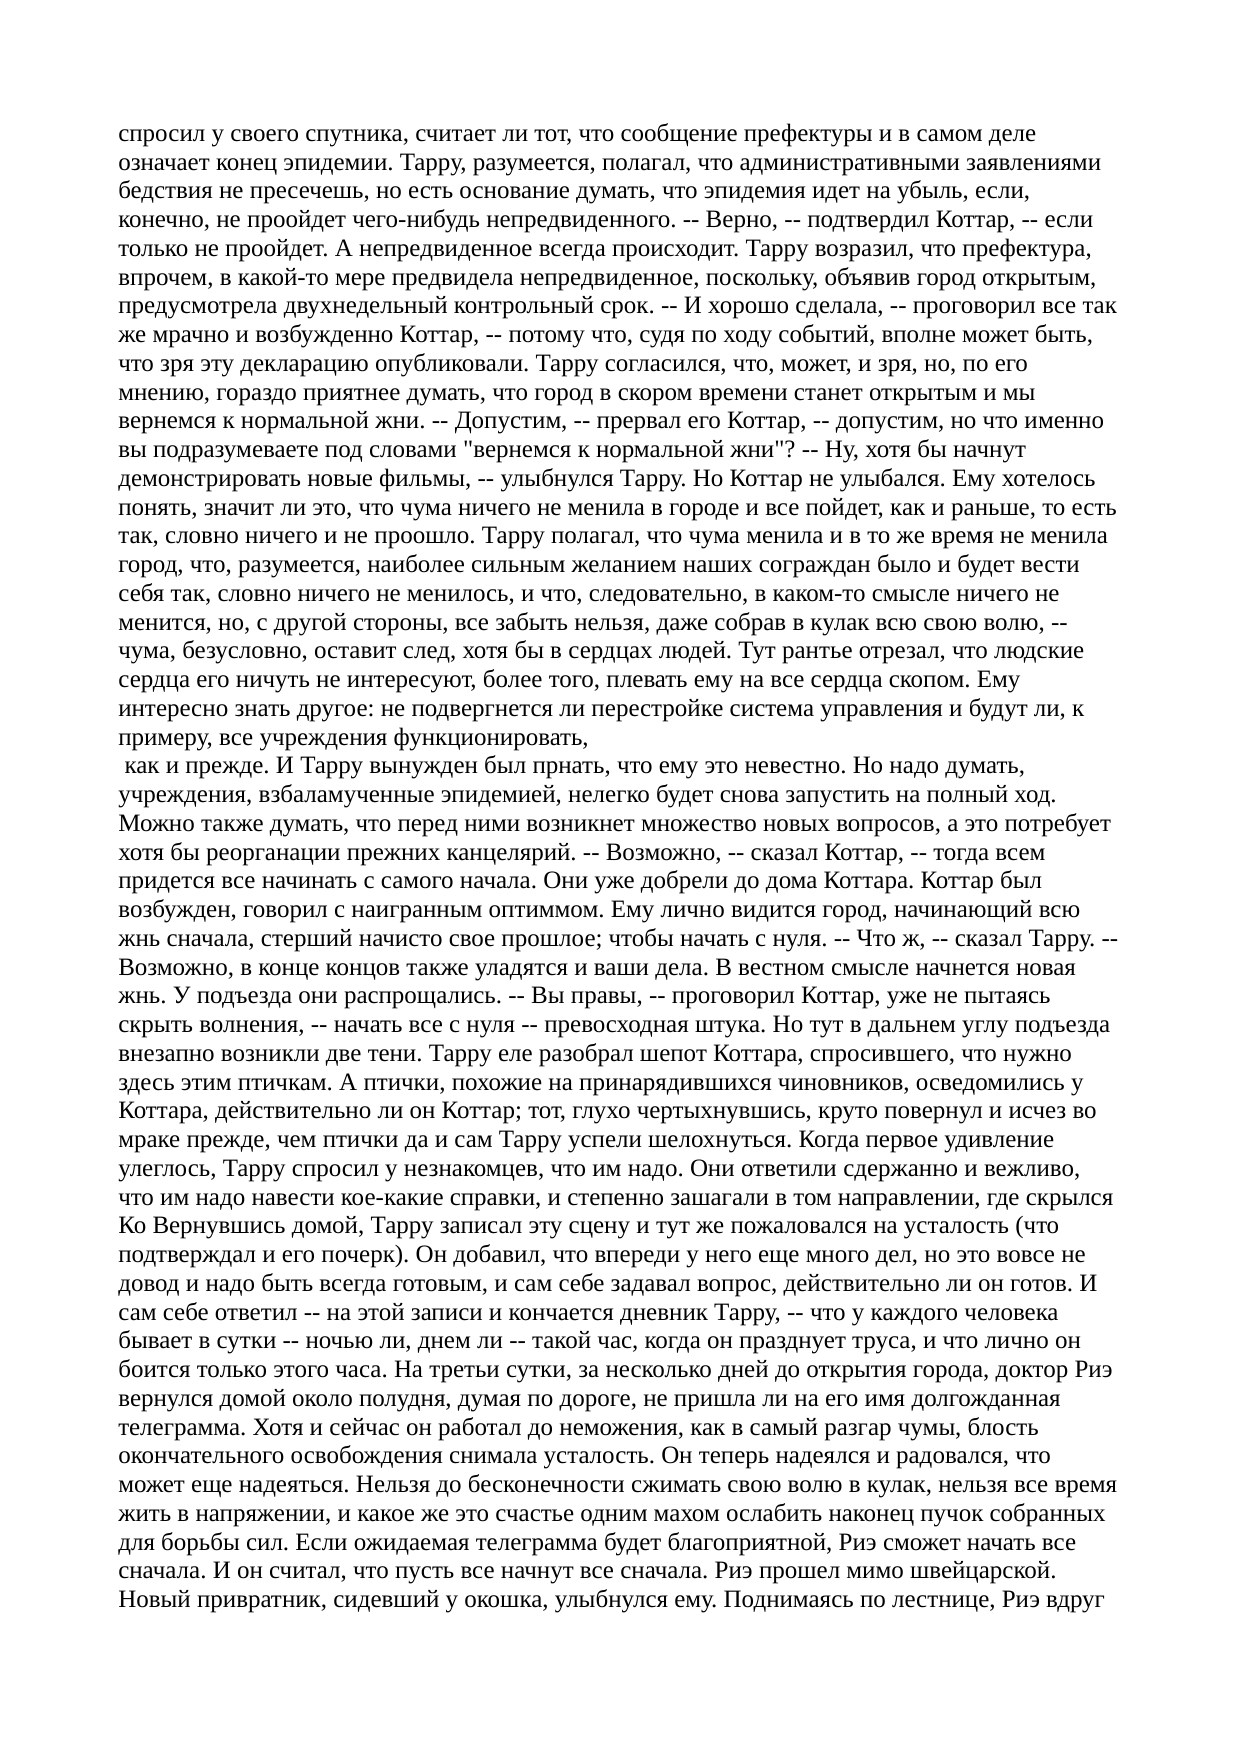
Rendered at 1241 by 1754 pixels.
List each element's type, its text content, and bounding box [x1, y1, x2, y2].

text спросил у своего спутника, считает ли тот, что сообщение префектуры и в самом деле означает конец эпидемии. Тарру, разумеется, полагал, что административными заявлениями бедствия не пресечешь, но есть основание думать, что эпидемия идет на убыль, если, конечно, не проойдет чего-нибудь непредвиденного. -- Верно, -- подтвердил Коттар, -- если только не проойдет. А непредвиденное всегда происходит. Тарру возразил, что префектура, впрочем, в какой-то мере предвидела непредвиденное, поскольку, объявив город открытым, предусмотрела двухнедельный контрольный срок. -- И хорошо сделала, -- проговорил все так же мрачно и возбужденно Коттар, -- потому что, судя по ходу событий, вполне может быть, что зря эту декларацию опубликовали. Тарру согласился, что, может, и зря, но, по его мнению, гораздо приятнее думать, что город в скором времени станет открытым и мы вернемся к нормальной жни. -- Допустим, -- прервал его Коттар, -- допустим, но что именно вы подразумеваете под словами "вернемся к нормальной жни"? -- Ну, хотя бы начнут демонстрировать новые фильмы, -- улыбнулся Тарру. Но Коттар не улыбался. Ему хотелось понять, значит ли это, что чума ничего не менила в городе и все пойдет, как и раньше, то есть так, словно ничего и не проошло. Тарру полагал, что чума менила и в то же время не менила город, что, разумеется, наиболее сильным желанием наших сограждан было и будет вести себя так, словно ничего не менилось, и что, следовательно, в каком-то смысле ничего не менится, но, с другой стороны, все забыть нельзя, даже собрав в кулак всю свою волю, -- чума, безусловно, оставит след, хотя бы в сердцах людей. Тут рантье отрезал, что людские сердца его ничуть не интересуют, более того, плевать ему на все сердца скопом. Ему интересно знать другое: не подвергнется ли перестройке система управления и будут ли, к примеру, все учреждения функционировать, [118, 118, 1122, 751]
text как и прежде. И Тарру вынужден был прнать, что ему это невестно. Но надо думать, учреждения, взбаламученные эпидемией, нелегко будет снова запустить на полный ход. Можно также думать, что перед ними возникнет множество новых вопросов, а это потребует хотя бы реорганации прежних канцелярий. -- Возможно, -- сказал Коттар, -- тогда всем придется все начинать с самого начала. Они уже добрели до дома Коттара. Коттар был возбужден, говорил с наигранным оптиммом. Ему лично видится город, начинающий всю жнь сначала, стерший начисто свое прошлое; чтобы начать с нуля. -- Что ж, -- сказал Тарру. -- Возможно, в конце концов также уладятся и ваши дела. В вестном смысле начнется новая жнь. У подъезда они распрощались. -- Вы правы, -- проговорил Коттар, уже не пытаясь скрыть волнения, -- начать все с нуля -- превосходная штука. Но тут в дальнем углу подъезда внезапно возникли две тени. Тарру еле разобрал шепот Коттара, спросившего, что нужно здесь этим птичкам. А птички, похожие на принарядившихся чиновников, осведомились у Коттара, действительно ли он Коттар; тот, глухо чертыхнувшись, круто повернул и исчез во мраке прежде, чем птички да и сам Тарру успели шелохнуться. Когда первое удивление улеглось, Тарру спросил у незнакомцев, что им надо. Они ответили сдержанно и вежливо, что им надо навести кое-какие справки, и степенно зашагали в том направлении, где скрылся Ко Вернувшись домой, Тарру записал эту сцену и тут же пожаловался на усталость (что подтверждал и его почерк). Он добавил, что впереди у него еще много дел, но это вовсе не довод и надо быть всегда готовым, и сам себе задавал вопрос, действительно ли он готов. И сам себе ответил -- на этой записи и кончается дневник Тарру, -- что у каждого человека бывает в сутки -- ночью ли, днем ли -- такой час, когда он празднует труса, и что лично он боится только этого часа. На третьи сутки, за несколько дней до открытия города, доктор Риэ вернулся домой около полудня, думая по дороге, не пришла ли на его имя долгожданная телеграмма. Хотя и сейчас он работал до неможения, как в самый разгар чумы, блость окончательного освобождения снимала усталость. Он теперь надеялся и радовался, что может еще надеяться. Нельзя до бесконечности сжимать свою волю в кулак, нельзя все время жить в напряжении, и какое же это счастье одним махом ослабить наконец пучок собранных для борьбы сил. Если ожидаемая телеграмма будет благоприятной, Риэ сможет начать все сначала. И он считал, что пусть все начнут все сначала. Риэ прошел мимо швейцарской. Новый привратник, сидевший у окошка, улыбнулся ему. Поднимаясь по лестнице, Риэ вдруг [118, 751, 1122, 1613]
